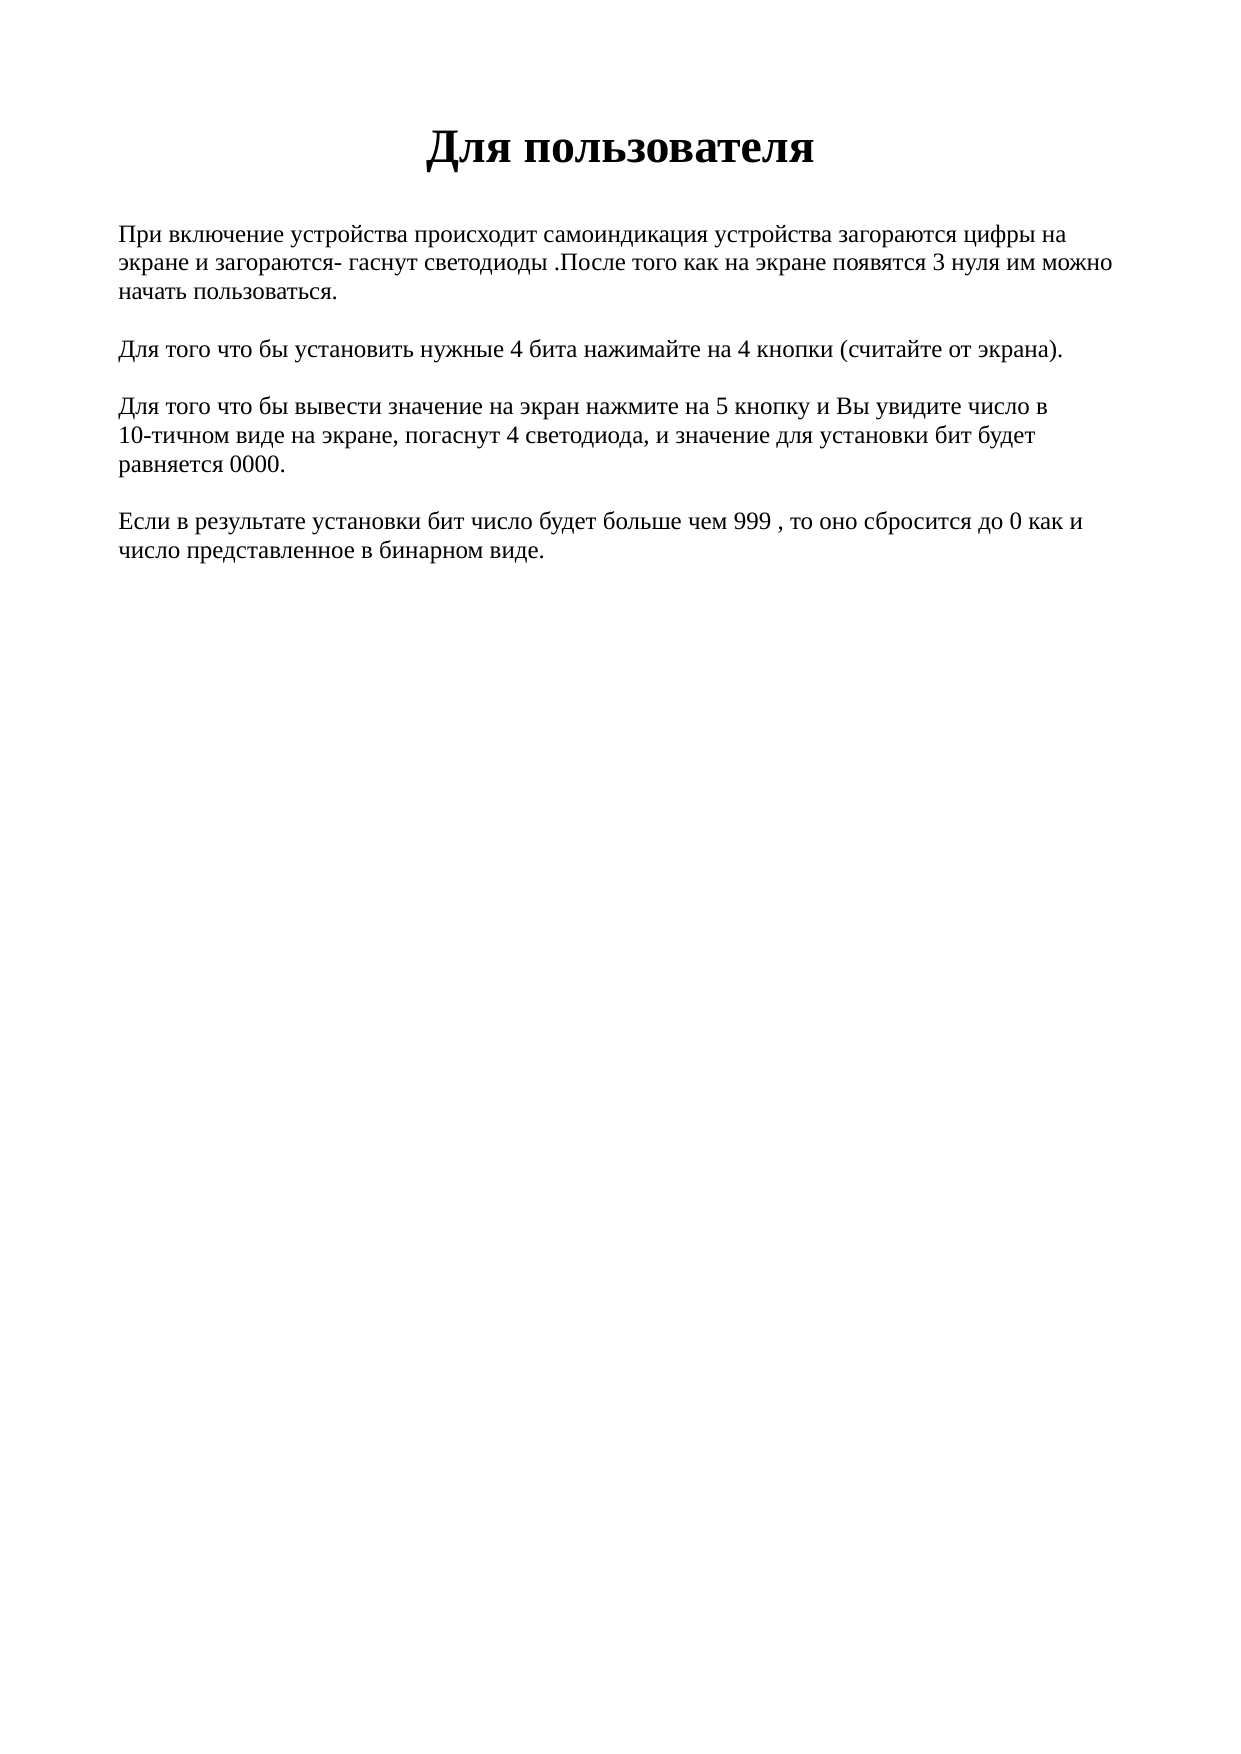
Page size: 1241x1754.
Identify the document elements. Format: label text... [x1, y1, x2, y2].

text Для того что бы установить нужные 4 бита нажимайте на 4 кнопки (считайте от экрана). [118, 334, 1122, 362]
text При включение устройства происходит самоиндикация устройства загораются цифры на экране и загораются- гаснут светодиоды .После того как на экране появятся 3 нуля им можно начать пользоваться. [118, 219, 1122, 305]
text Для того что бы вывести значение на экран нажмите на 5 кнопку и Вы увидите число в [118, 391, 1122, 420]
text Если в результате установки бит число будет больше чем 999 , то оно сбросится до 0 как и число представленное в бинарном виде. [118, 506, 1122, 564]
text 10-тичном виде на экране, погаснут 4 светодиода, и значение для установки бит будет равняется 0000. [118, 420, 1122, 477]
text Для пользователя [118, 118, 1122, 173]
